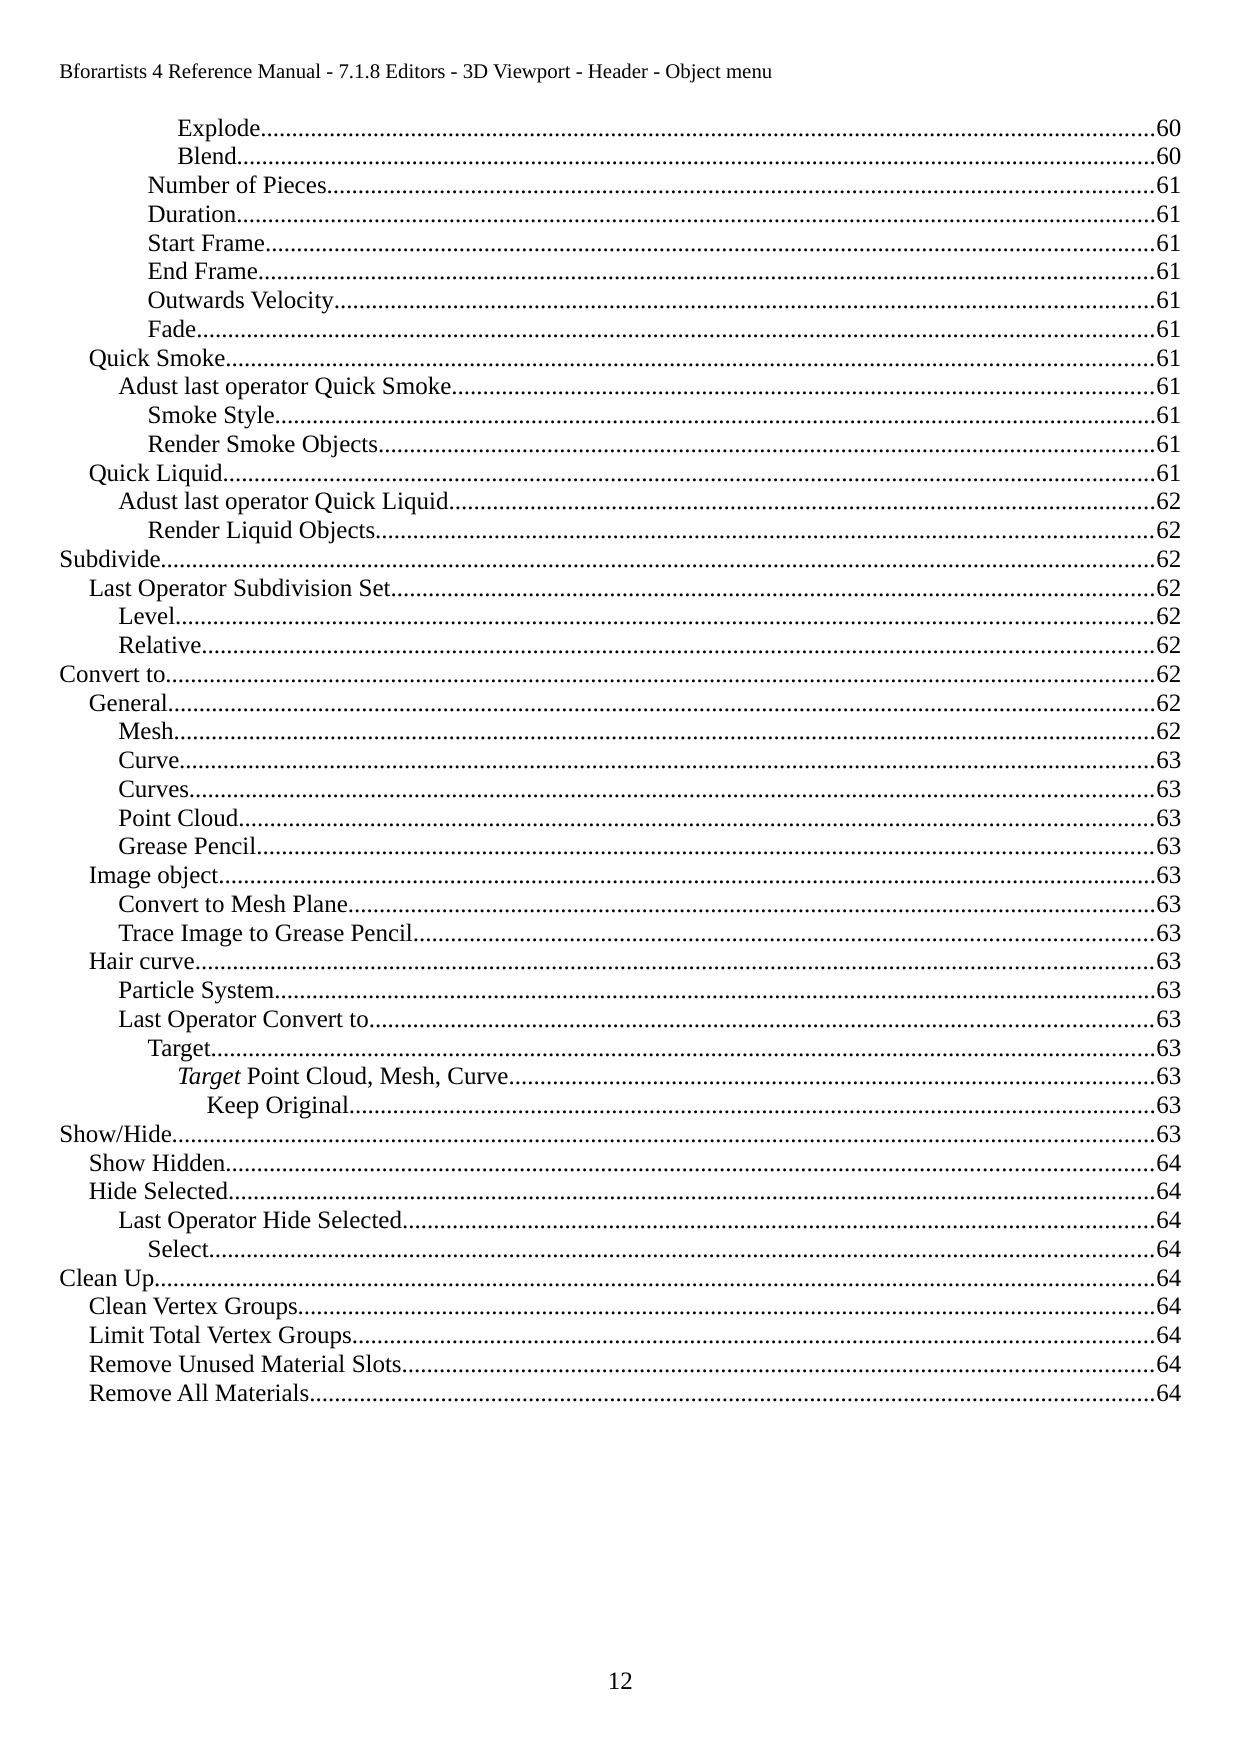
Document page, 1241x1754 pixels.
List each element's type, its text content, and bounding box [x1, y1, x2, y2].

text Keep Original 63 [206, 1090, 1181, 1119]
text Select 64 [147, 1234, 1181, 1263]
text Last Operator Convert to 63 [118, 1004, 1181, 1033]
text Quick Smoke 61 [88, 343, 1181, 371]
text Curve 63 [118, 745, 1181, 774]
text Target Point Cloud, Mesh, Curve 63 [177, 1061, 1181, 1090]
text Render Smoke Objects 61 [147, 429, 1181, 458]
text Level 62 [118, 601, 1181, 630]
text Clean Vertex Groups 64 [88, 1291, 1181, 1320]
text Point Cloud 63 [118, 803, 1181, 831]
text Mesh 62 [118, 716, 1181, 745]
text Grease Pencil 63 [118, 831, 1181, 860]
text Hair curve 63 [88, 946, 1181, 975]
text Limit Total Vertex Groups 64 [88, 1320, 1181, 1349]
text Last Operator Subdivision Set 62 [88, 573, 1181, 601]
text Blend 60 [177, 141, 1181, 170]
text Hide Selected 64 [88, 1176, 1181, 1205]
text Trace Image to Grease Pencil 63 [118, 918, 1181, 946]
text General 62 [88, 688, 1181, 716]
text Curves 63 [118, 774, 1181, 803]
text Particle System 63 [118, 975, 1181, 1004]
text Show Hidden 64 [88, 1148, 1181, 1176]
text Smoke Style 61 [147, 400, 1181, 429]
text Outwards Velocity 61 [147, 285, 1181, 314]
text Image object 63 [88, 860, 1181, 889]
text Convert to Mesh Plane 63 [118, 889, 1181, 918]
text Duration 61 [147, 199, 1181, 228]
text Fade 61 [147, 314, 1181, 343]
text Number of Pieces 61 [147, 170, 1181, 199]
text Start Frame 61 [147, 228, 1181, 256]
text Adust last operator Quick Smoke 61 [118, 371, 1181, 400]
text Convert to 62 [59, 659, 1181, 688]
text Explode 60 [177, 113, 1181, 141]
text Last Operator Hide Selected 64 [118, 1205, 1181, 1234]
text End Frame 61 [147, 256, 1181, 285]
text Remove All Materials 64 [88, 1378, 1181, 1406]
text Clean Up 64 [59, 1263, 1181, 1291]
text Relative 62 [118, 630, 1181, 659]
text Subdivide 62 [59, 544, 1181, 573]
text Target 63 [147, 1033, 1181, 1061]
text Quick Liquid 61 [88, 458, 1181, 486]
text Show/Hide 63 [59, 1119, 1181, 1148]
text Render Liquid Objects 62 [147, 515, 1181, 544]
text Remove Unused Material Slots 64 [88, 1349, 1181, 1378]
text Adust last operator Quick Liquid 62 [118, 486, 1181, 515]
